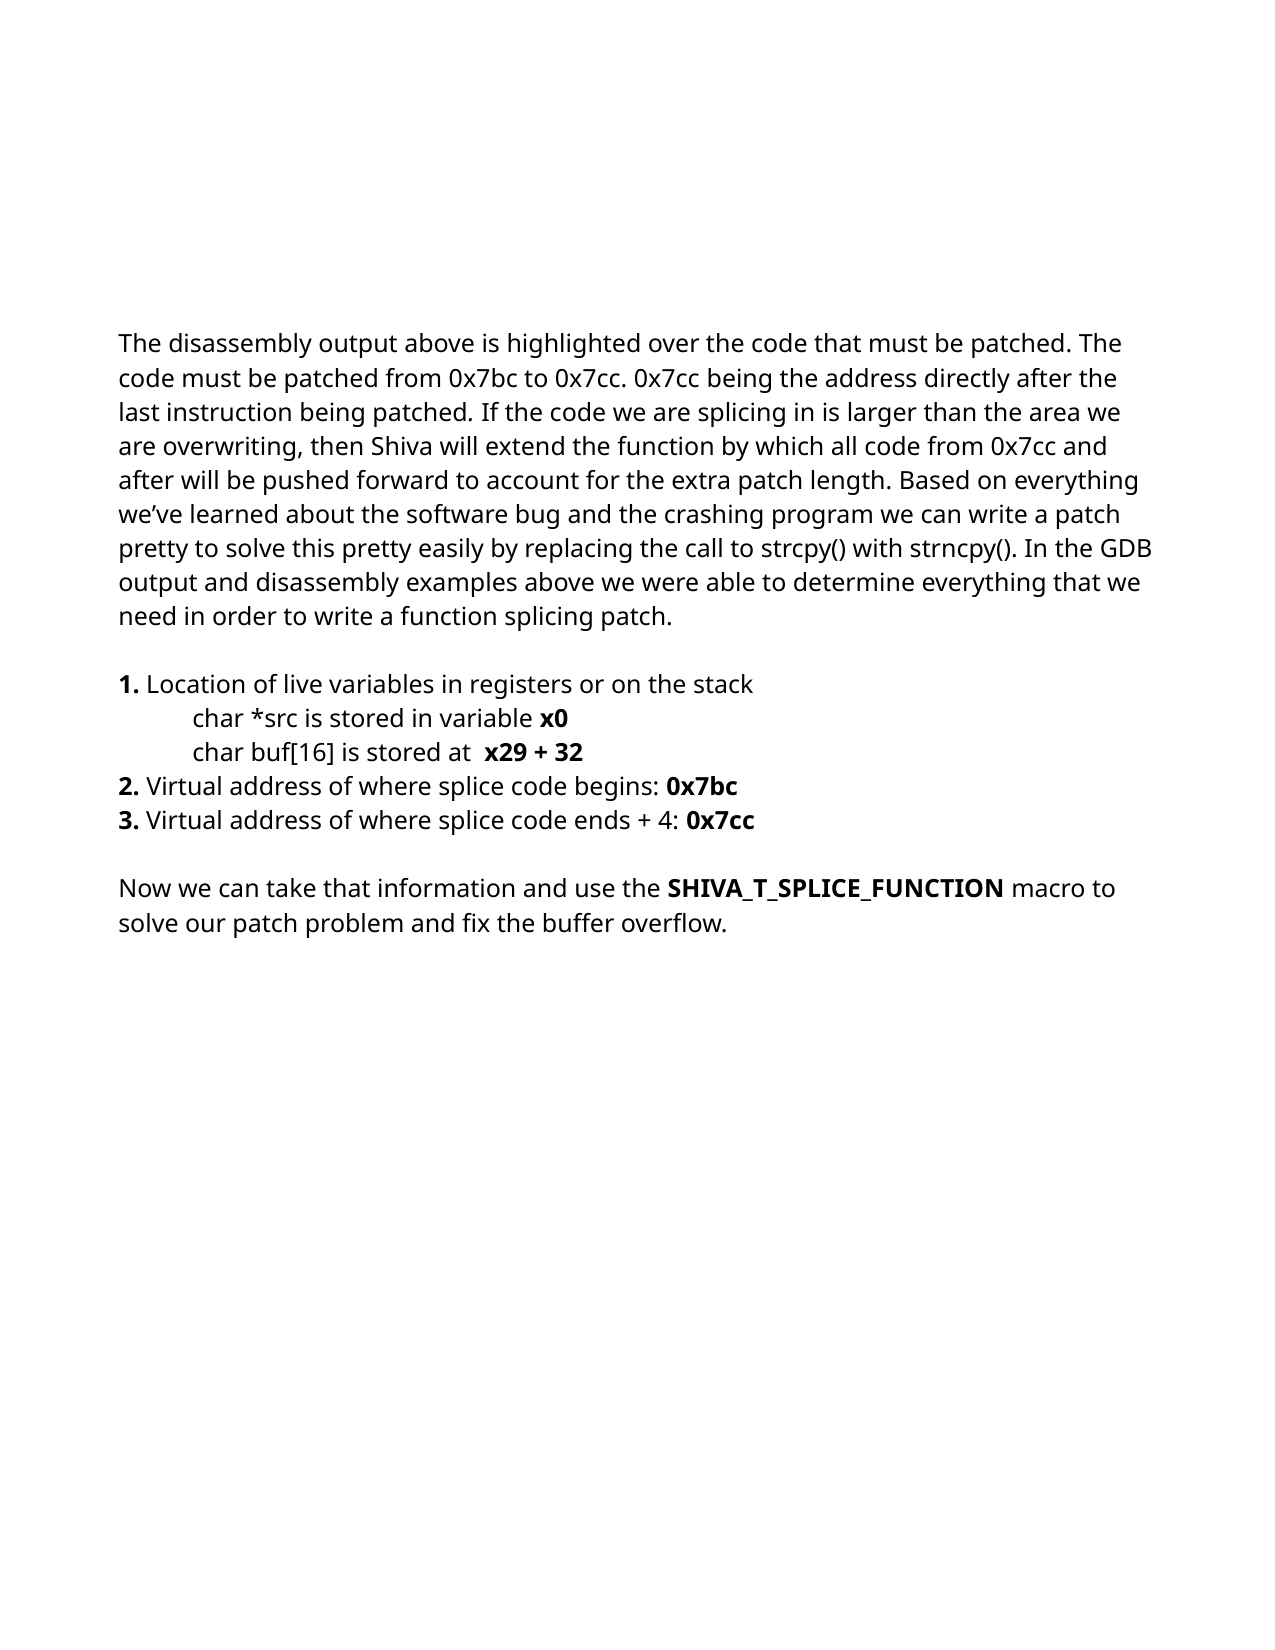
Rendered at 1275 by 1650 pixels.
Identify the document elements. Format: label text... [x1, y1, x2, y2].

text 3. Virtual address of where splice code ends + 4: 0x7cc [118, 803, 1157, 837]
text The disassembly output above is highlighted over the code that must be patched. The code must be patched from 0x7bc to 0x7cc. 0x7cc being the address directly after the last instruction being patched. If the code we are splicing in is larger than the area we are overwriting, then Shiva will extend the function by which all code from 0x7cc and after will be pushed forward to account for the extra patch length. Based on everything we’ve learned about the software bug and the crashing program we can write a patch pretty to solve this pretty easily by replacing the call to strcpy() with strncpy(). In the GDB output and disassembly examples above we were able to determine everything that we need in order to write a function splicing patch. [118, 326, 1157, 633]
text 1. Location of live variables in registers or on the stack [118, 667, 1157, 701]
text Now we can take that information and use the SHIVA_T_SPLICE_FUNCTION macro to solve our patch problem and fix the buffer overflow. [118, 871, 1157, 939]
text char *src is stored in variable x0 [118, 701, 1157, 735]
text char buf[16] is stored at x29 + 32 [118, 735, 1157, 769]
text 2. Virtual address of where splice code begins: 0x7bc [118, 769, 1157, 803]
